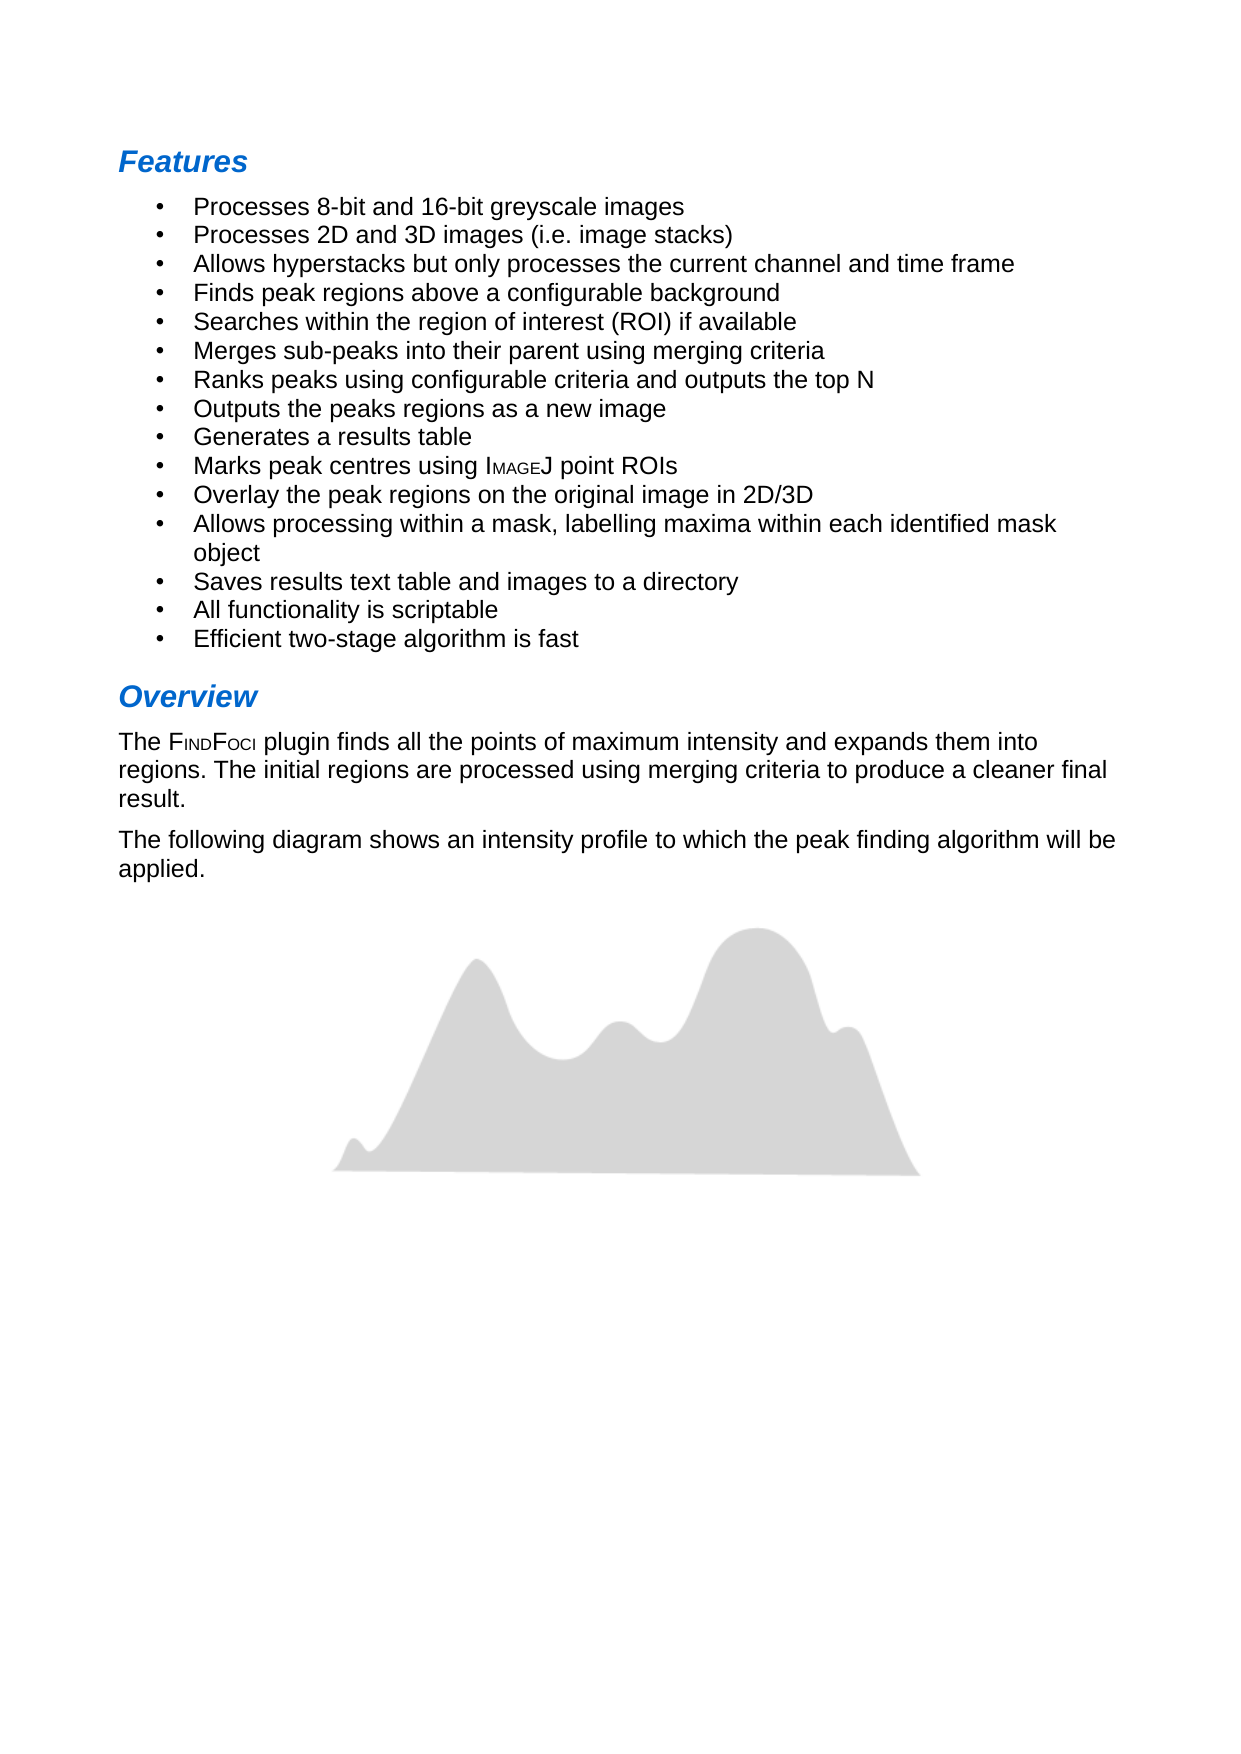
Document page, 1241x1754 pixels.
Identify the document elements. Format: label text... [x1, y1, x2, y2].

list Processes 8-bit and 16-bit greyscale images [156, 192, 1122, 220]
subtitle Overview [118, 678, 1122, 714]
text The following diagram shows an intensity profile to which the peak finding algorithm will be applied. [118, 825, 1122, 883]
list Generates a results table [156, 422, 1122, 451]
list Allows hyperstacks but only processes the current channel and time frame [156, 249, 1122, 278]
subtitle Features [118, 143, 1122, 179]
list Processes 2D and 3D images (i.e. image stacks) [156, 220, 1122, 249]
list Finds peak regions above a configurable background [156, 278, 1122, 307]
list Allows processing within a mask, labelling maxima within each identified mask object [156, 509, 1122, 567]
picture [305, 895, 936, 1211]
list Ranks peaks using configurable criteria and outputs the top N [156, 365, 1122, 393]
list Marks peak centres using ImageJ point ROIs [156, 451, 1122, 480]
list Efficient two-stage algorithm is fast [156, 624, 1122, 653]
list Outputs the peaks regions as a new image [156, 393, 1122, 422]
list Merges sub-peaks into their parent using merging criteria [156, 336, 1122, 365]
list All functionality is scriptable [156, 595, 1122, 624]
list Overlay the peak regions on the original image in 2D/3D [156, 480, 1122, 509]
list Searches within the region of interest (ROI) if available [156, 307, 1122, 336]
list Saves results text table and images to a directory [156, 567, 1122, 595]
text The FindFoci plugin finds all the points of maximum intensity and expands them into regions. The initial regions are processed using merging criteria to produce a cleaner final result. [118, 727, 1122, 813]
